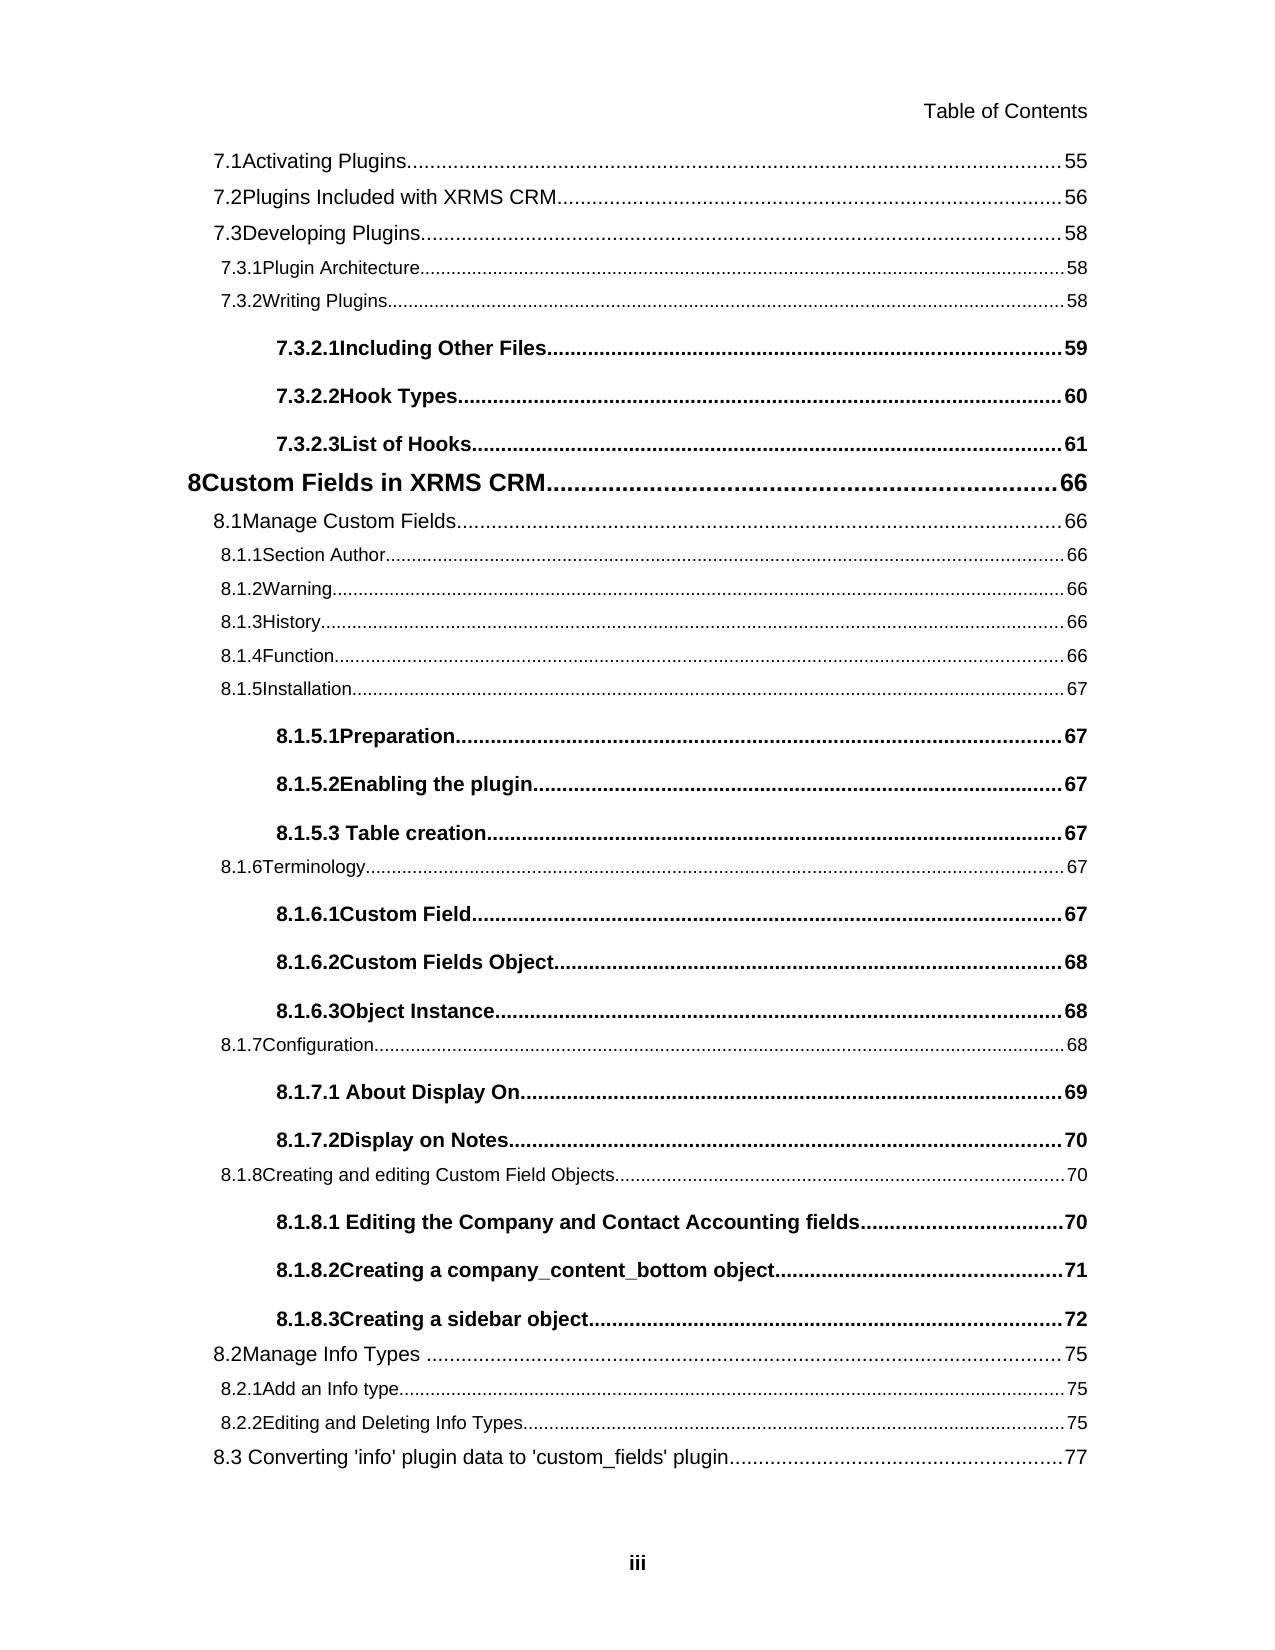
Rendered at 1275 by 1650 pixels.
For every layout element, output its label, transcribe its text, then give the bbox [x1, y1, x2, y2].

text 8.1.7.1 About Display On 69 [276, 1081, 1087, 1104]
text 8.1.5Installation 67 [221, 679, 1087, 699]
text 7.3.2Writing Plugins 58 [221, 291, 1087, 312]
text 7.3.2.1Including Other Files 59 [276, 337, 1087, 360]
text 8.2.2Editing and Deleting Info Types 75 [221, 1412, 1087, 1433]
text 8.3 Converting 'info' plugin data to 'custom_fields' plugin 77 [213, 1446, 1087, 1469]
text 7.3.1Plugin Architecture 58 [221, 257, 1087, 278]
text 8.2Manage Info Types 75 [213, 1343, 1087, 1366]
text 8.1.5.3 Table creation 67 [276, 821, 1087, 844]
text 8.1.7Configuration 68 [221, 1035, 1087, 1056]
text 7.2Plugins Included with XRMS CRM 56 [213, 186, 1087, 209]
text 8.1.8.2Creating a company_content_bottom object 71 [276, 1259, 1087, 1282]
text 8.1.8Creating and editing Custom Field Objects 70 [221, 1165, 1087, 1186]
text 8Custom Fields in XRMS CRM 66 [187, 469, 1087, 497]
text 8.1.8.1 Editing the Company and Contact Accounting fields 70 [276, 1211, 1087, 1234]
text 8.1Manage Custom Fields 66 [213, 509, 1087, 532]
text 7.3Developing Plugins 58 [213, 221, 1087, 245]
text 8.1.3History 66 [221, 612, 1087, 633]
text 8.1.6.1Custom Field 67 [276, 903, 1087, 926]
text 8.1.6.3Object Instance 68 [276, 999, 1087, 1022]
text 8.1.6Terminology 67 [221, 857, 1087, 878]
text 7.3.2.2Hook Types 60 [276, 385, 1087, 408]
text 7.3.2.3List of Hooks 61 [276, 433, 1087, 456]
text 8.1.7.2Display on Notes 70 [276, 1129, 1087, 1152]
text 8.1.2Warning 66 [221, 578, 1087, 599]
text 8.1.4Function 66 [221, 645, 1087, 666]
text 8.1.6.2Custom Fields Object 68 [276, 951, 1087, 974]
text 8.1.8.3Creating a sidebar object 72 [276, 1307, 1087, 1330]
text 8.2.1Add an Info type 75 [221, 1379, 1087, 1399]
text 7.1Activating Plugins 55 [213, 150, 1087, 173]
text 8.1.5.2Enabling the plugin 67 [276, 773, 1087, 796]
text 8.1.5.1Preparation 67 [276, 724, 1087, 748]
text 8.1.1Section Author 66 [221, 545, 1087, 566]
